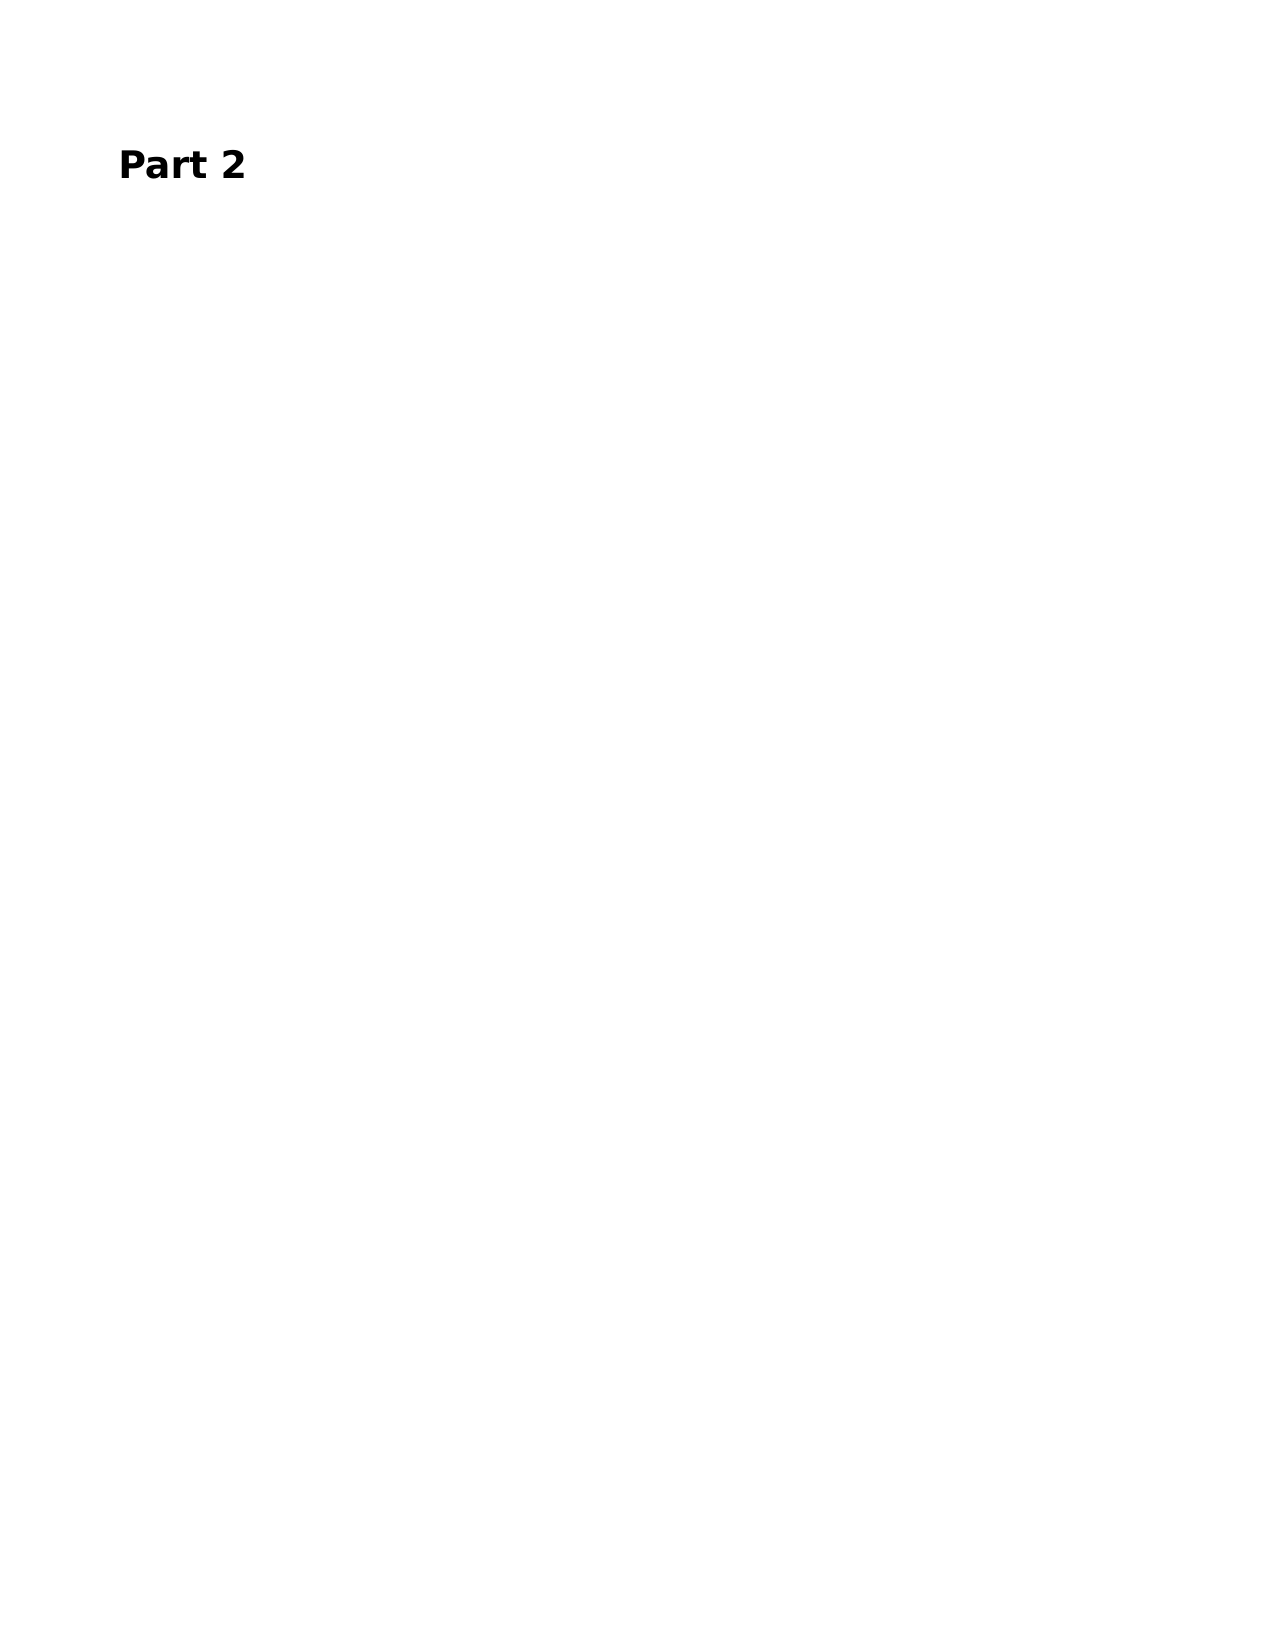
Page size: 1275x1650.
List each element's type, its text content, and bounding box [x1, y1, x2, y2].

subtitle Part 2 [118, 143, 1157, 187]
